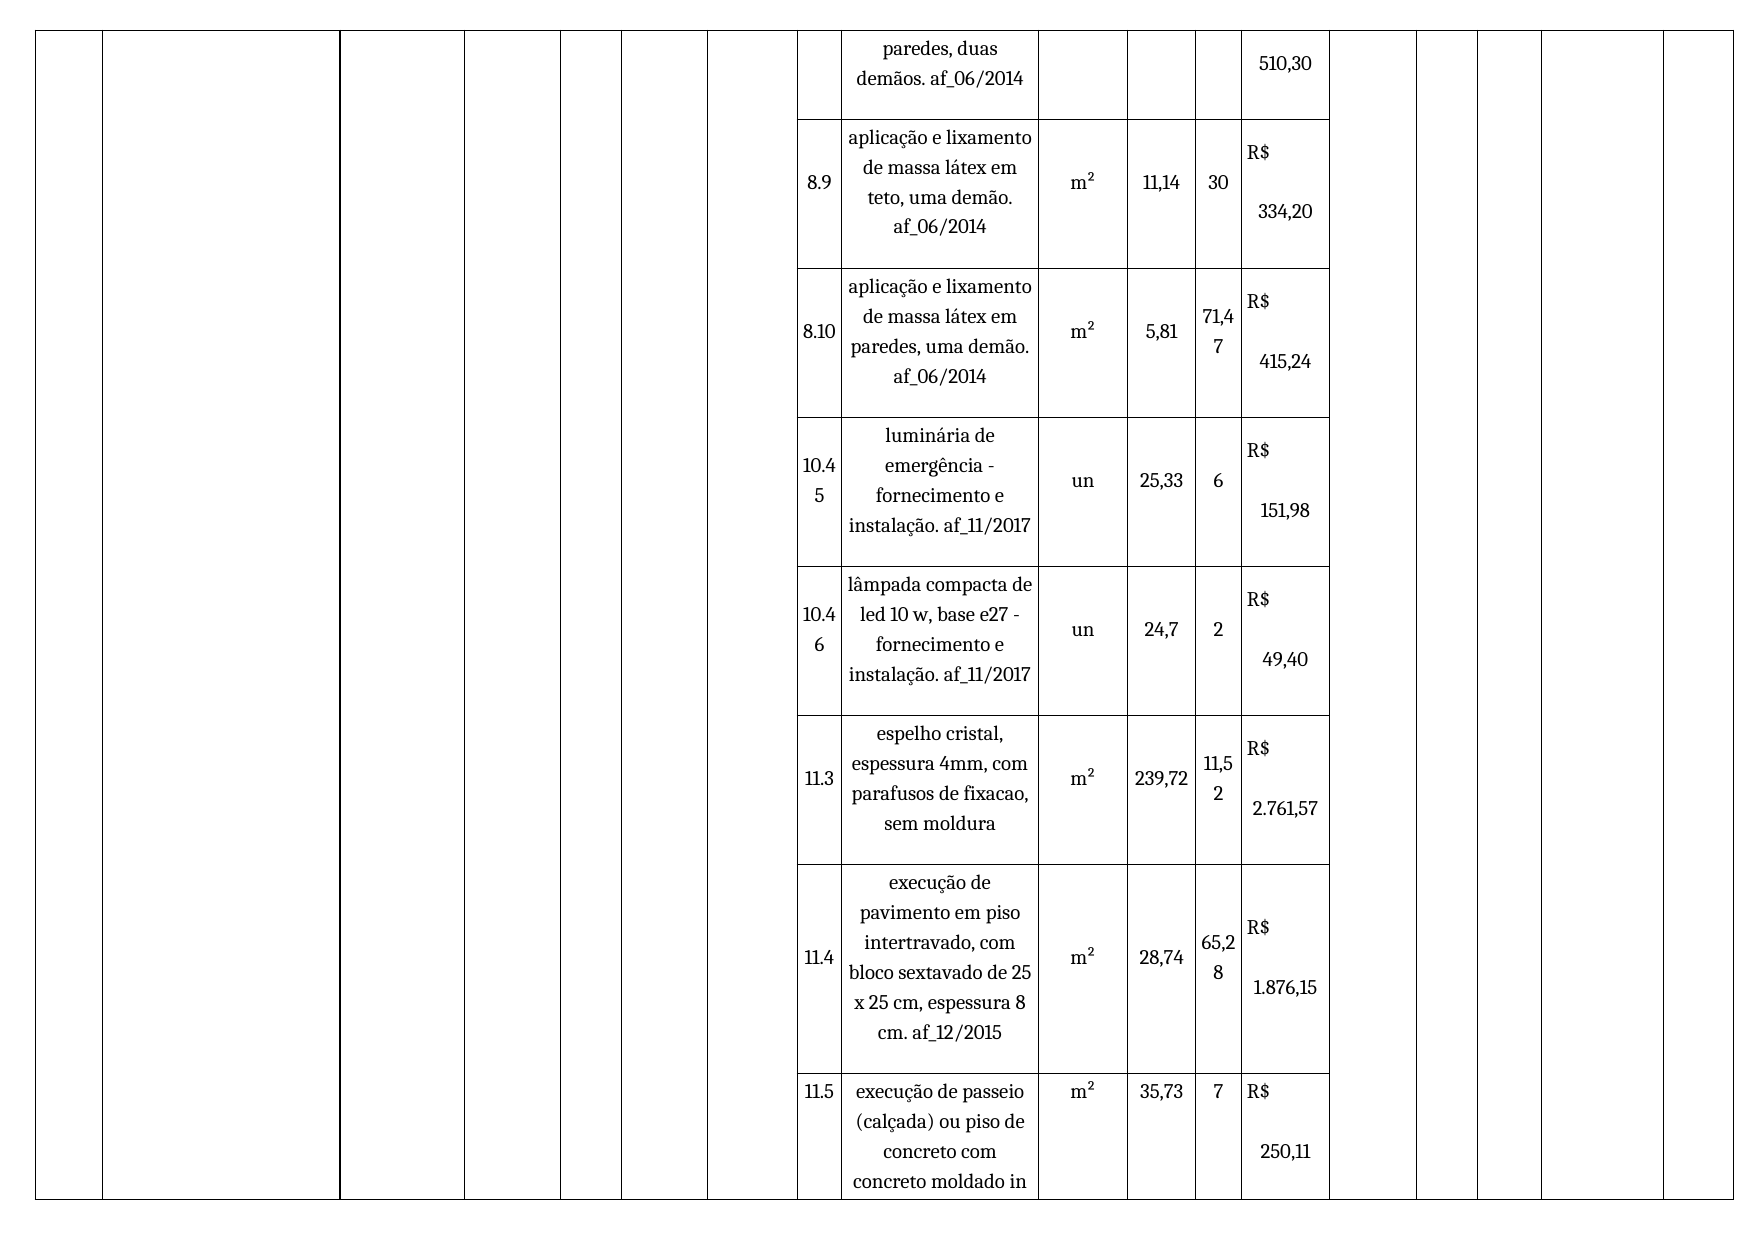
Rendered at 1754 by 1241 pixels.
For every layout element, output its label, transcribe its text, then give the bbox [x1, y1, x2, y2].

table_cell luminária de emergência - fornecimento e instalação. af_11/2017 [842, 418, 1038, 566]
table_cell 6 [1196, 418, 1241, 566]
table_cell [1664, 31, 1733, 1199]
table_cell [465, 31, 560, 1199]
table_cell 11,14 [1128, 120, 1195, 268]
table_cell 239,72 [1128, 716, 1195, 864]
table_cell execução de passeio (calçada) ou piso de concreto com concreto moldado in [842, 1074, 1038, 1199]
table_cell [622, 31, 707, 1199]
table_cell R$ 250,11 [1242, 1074, 1329, 1199]
table_cell m² [1039, 1074, 1127, 1199]
table_cell [561, 31, 621, 1199]
table_cell aplicação e lixamento de massa látex em paredes, uma demão. af_06/2014 [842, 269, 1038, 417]
table_cell un [1039, 567, 1127, 715]
table_cell [708, 31, 797, 1199]
table_cell [1417, 31, 1477, 1199]
table_cell 2 [1196, 567, 1241, 715]
table_cell R$ 334,20 [1242, 120, 1329, 268]
table_cell 7 [1196, 1074, 1241, 1199]
table_cell [341, 31, 464, 1199]
table_cell 10.46 [798, 567, 841, 715]
table_cell 10.45 [798, 418, 841, 566]
table_cell R$ 1.876,15 [1242, 865, 1329, 1073]
table_cell [1039, 31, 1127, 119]
table_cell 24,7 [1128, 567, 1195, 715]
table_cell paredes, duas demãos. af_06/2014 [842, 31, 1038, 119]
table_cell aplicação e lixamento de massa látex em teto, uma demão. af_06/2014 [842, 120, 1038, 268]
table_cell espelho cristal, espessura 4mm, com parafusos de fixacao, sem moldura [842, 716, 1038, 864]
table_cell 30 [1196, 120, 1241, 268]
table_cell 8.9 [798, 120, 841, 268]
table_cell 11.3 [798, 716, 841, 864]
table_cell R$ 151,98 [1242, 418, 1329, 566]
table_cell [36, 31, 102, 1199]
table_cell 65,28 [1196, 865, 1241, 1073]
table_cell 8.10 [798, 269, 841, 417]
table_cell R$ 49,40 [1242, 567, 1329, 715]
table_cell R$ 415,24 [1242, 269, 1329, 417]
table_cell 11.5 [798, 1074, 841, 1199]
table_cell [1478, 31, 1541, 1199]
table_cell 71,47 [1196, 269, 1241, 417]
table_cell m² [1039, 716, 1127, 864]
table_cell lâmpada compacta de led 10 w, base e27 - fornecimento e instalação. af_11/2017 [842, 567, 1038, 715]
table_cell [798, 31, 841, 119]
table_cell [103, 31, 339, 1199]
table_cell execução de pavimento em piso intertravado, com bloco sextavado de 25 x 25 cm, espessura 8 cm. af_12/2015 [842, 865, 1038, 1073]
table_cell 25,33 [1128, 418, 1195, 566]
table_cell m² [1039, 120, 1127, 268]
table_cell 510,30 [1242, 31, 1329, 119]
table_cell R$ 2.761,57 [1242, 716, 1329, 864]
table_cell 11.4 [798, 865, 841, 1073]
table_cell [1330, 31, 1416, 1199]
table_cell 35,73 [1128, 1074, 1195, 1199]
table_cell [1542, 31, 1663, 1199]
table_cell un [1039, 418, 1127, 566]
table_cell m² [1039, 865, 1127, 1073]
table_cell 28,74 [1128, 865, 1195, 1073]
table_cell m² [1039, 269, 1127, 417]
table_cell [1128, 31, 1195, 119]
table_cell 11,52 [1196, 716, 1241, 864]
table_cell [1196, 31, 1241, 119]
table_cell 5,81 [1128, 269, 1195, 417]
